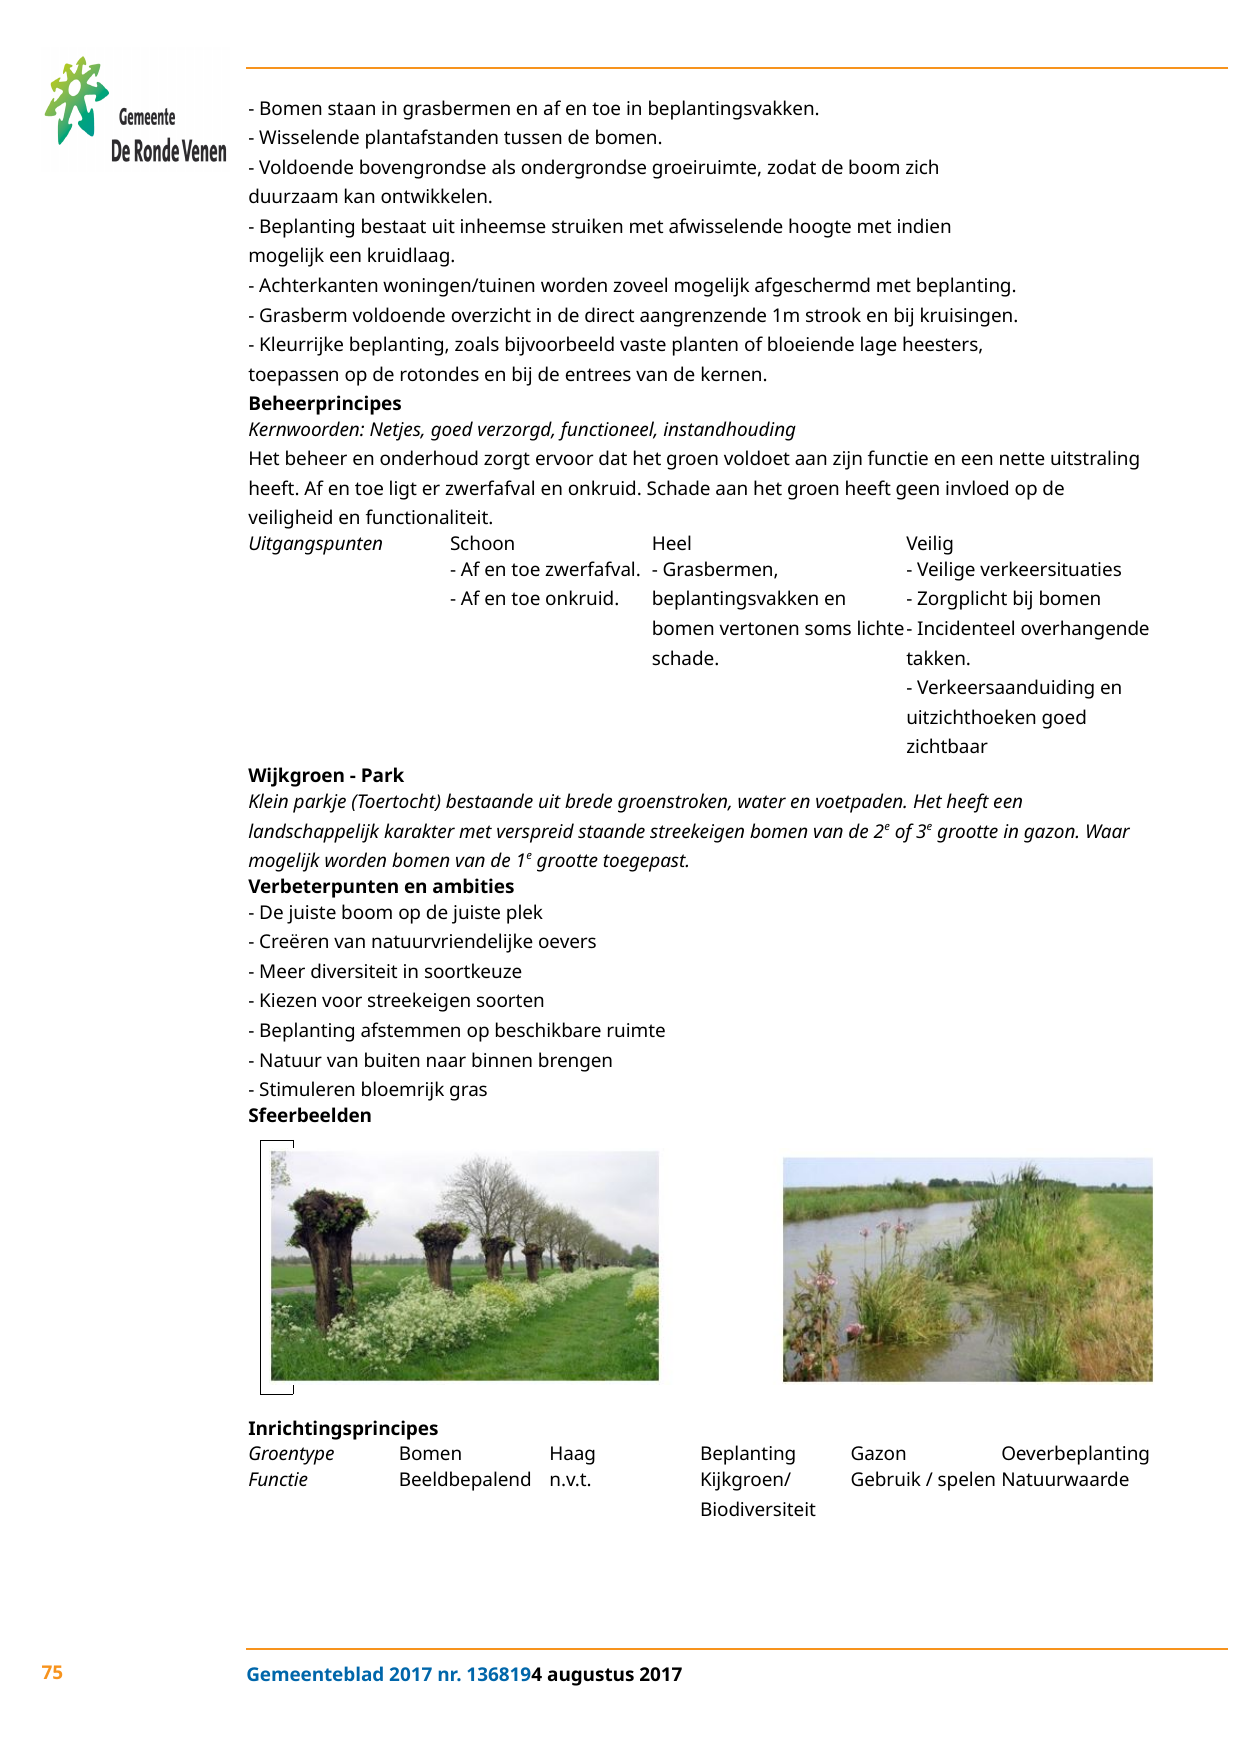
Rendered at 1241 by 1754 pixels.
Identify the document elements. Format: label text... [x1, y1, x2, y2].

table_cell Bomen [399, 1441, 549, 1466]
table_cell Oeverbeplanting [1001, 1441, 1152, 1466]
table_cell [261, 1141, 293, 1394]
table_cell - Bomen staan in grasbermen en af en toe in beplantingsvakken. - Wisselende plantafstanden tussen de bomen. - Voldoende bovengrondse als ondergrondse groeiruimte, zodat de boom zich duurzaam kan ontwikkelen. - Beplanting bestaat uit inheemse struiken met afwisselende hoogte met indien mogelijk een kruidlaag. - Achterkanten woningen/tuinen worden zoveel mogelijk afgeschermd met beplanting. - Grasberm voldoende overzicht in de direct aangrenzende 1m strook en bij kruisingen. - Kleurrijke beplanting, zoals bijvoorbeeld vaste planten of bloeiende lage heesters, toepassen op de rotondes en bij de entrees van de kernen. [248, 95, 1022, 387]
table_cell Schoon [450, 530, 652, 556]
table_cell - Af en toe zwerfafval. - Af en toe onkruid. [450, 556, 652, 759]
table_cell Haag [549, 1441, 700, 1466]
table_cell Groentype [248, 1441, 398, 1466]
table_cell Functie [248, 1466, 398, 1522]
table_cell Veilig [906, 530, 1152, 556]
table_cell Heel [652, 530, 906, 556]
table_cell Natuurwaarde [1001, 1466, 1152, 1522]
picture [41, 47, 231, 172]
table_cell Beeldbepalend [399, 1466, 549, 1522]
table_header Wijkgroen - Park [248, 763, 1152, 788]
table_cell [248, 1128, 1152, 1411]
table_cell [248, 556, 450, 759]
table_cell - Veilige verkeersituaties - Zorgplicht bij bomen - Incidenteel overhangende takken. - Verkeersaanduiding en uitzichthoeken goed zichtbaar [906, 556, 1152, 759]
table_header Inrichtingsprincipes [248, 1415, 1152, 1441]
table_cell Uitgangspunten [248, 530, 450, 556]
table_cell - De juiste boom op de juiste plek - Creëren van natuurvriendelijke oevers - Meer diversiteit in soortkeuze - Kiezen voor streekeigen soorten - Beplanting afstemmen op beschikbare ruimte - Natuur van buiten naar binnen brengen - Stimuleren bloemrijk gras [248, 899, 1152, 1102]
table_cell Kernwoorden: Netjes, goed verzorgd, functioneel, instandhouding Het beheer en onderhoud zorgt ervoor dat het groen voldoet aan zijn functie en een nette uitstraling heeft. Af en toe ligt er zwerfafval en onkruid. Schade aan het groen heeft geen invloed op de veiligheid en functionaliteit. [248, 416, 1152, 530]
picture [268, 1148, 1155, 1385]
table_header Beheerprincipes [248, 390, 1152, 416]
table_cell Verbeterpunten en ambities [248, 873, 1152, 899]
table_cell Gazon [850, 1441, 1001, 1466]
table_cell Sfeerbeelden [248, 1102, 1152, 1128]
table_cell Klein parkje (Toertocht) bestaande uit brede groenstroken, water en voetpaden. Het heeft een landschappelijk karakter met verspreid staande streekeigen bomen van de 2e of 3e grootte in gazon. Waar mogelijk worden bomen van de 1e grootte toegepast. [248, 788, 1152, 873]
table_cell - Grasbermen, beplantingsvakken en bomen vertonen soms lichte schade. [652, 556, 906, 759]
table_cell n.v.t. [549, 1466, 700, 1522]
table_cell Beplanting [700, 1441, 850, 1466]
table_cell Kijkgroen/ Biodiversiteit [700, 1466, 850, 1522]
table_cell Gebruik / spelen [850, 1466, 1001, 1522]
